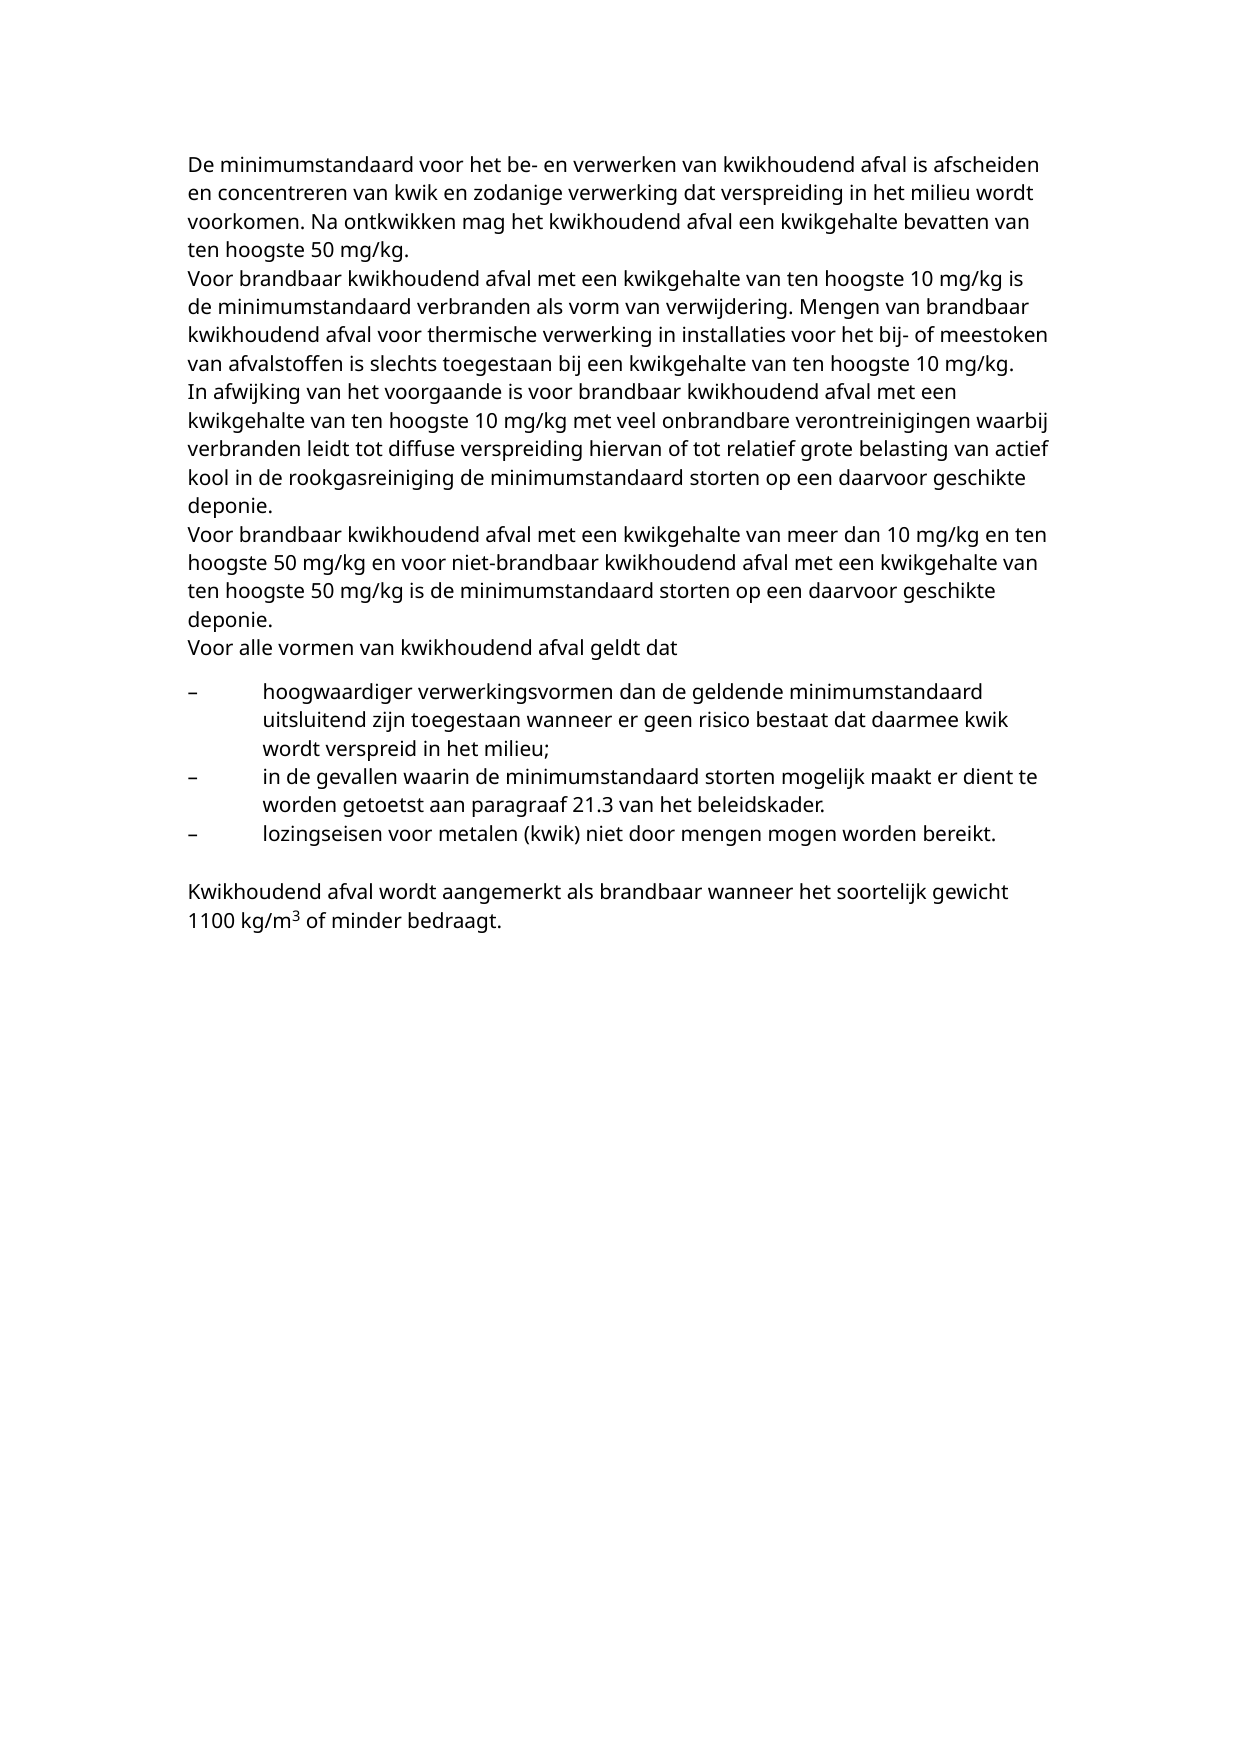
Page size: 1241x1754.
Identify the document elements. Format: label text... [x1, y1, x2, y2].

text Kwikhoudend afval wordt aangemerkt als brandbaar wanneer het soortelijk gewicht 1100 kg/m3 of minder bedraagt. [187, 877, 1053, 934]
list hoogwaardiger verwerkingsvormen dan de geldende minimumstandaard uitsluitend zijn toegestaan wanneer er geen risico bestaat dat daarmee kwik wordt verspreid in het milieu; [187, 677, 1053, 762]
text Voor brandbaar kwikhoudend afval met een kwikgehalte van meer dan 10 mg/kg en ten hoogste 50 mg/kg en voor niet-brandbaar kwikhoudend afval met een kwikgehalte van ten hoogste 50 mg/kg is de minimumstandaard storten op een daarvoor geschikte deponie. [187, 520, 1053, 633]
text De minimumstandaard voor het be- en verwerken van kwikhoudend afval is afscheiden en concentreren van kwik en zodanige verwerking dat verspreiding in het milieu wordt voorkomen. Na ontkwikken mag het kwikhoudend afval een kwikgehalte bevatten van ten hoogste 50 mg/kg. [187, 150, 1053, 264]
text Voor alle vormen van kwikhoudend afval geldt dat [187, 633, 1053, 662]
text In afwijking van het voorgaande is voor brandbaar kwikhoudend afval met een kwikgehalte van ten hoogste 10 mg/kg met veel onbrandbare verontreinigingen waarbij verbranden leidt tot diffuse verspreiding hiervan of tot relatief grote belasting van actief kool in de rookgasreiniging de minimumstandaard storten op een daarvoor geschikte deponie. [187, 377, 1053, 520]
text Voor brandbaar kwikhoudend afval met een kwikgehalte van ten hoogste 10 mg/kg is de minimumstandaard verbranden als vorm van verwijdering. Mengen van brandbaar kwikhoudend afval voor thermische verwerking in installaties voor het bij- of meestoken van afvalstoffen is slechts toegestaan bij een kwikgehalte van ten hoogste 10 mg/kg. [187, 264, 1053, 377]
list lozingseisen voor metalen (kwik) niet door mengen mogen worden bereikt. [187, 819, 1053, 847]
list in de gevallen waarin de minimumstandaard storten mogelijk maakt er dient te worden getoetst aan paragraaf 21.3 van het beleidskader. [187, 762, 1053, 819]
